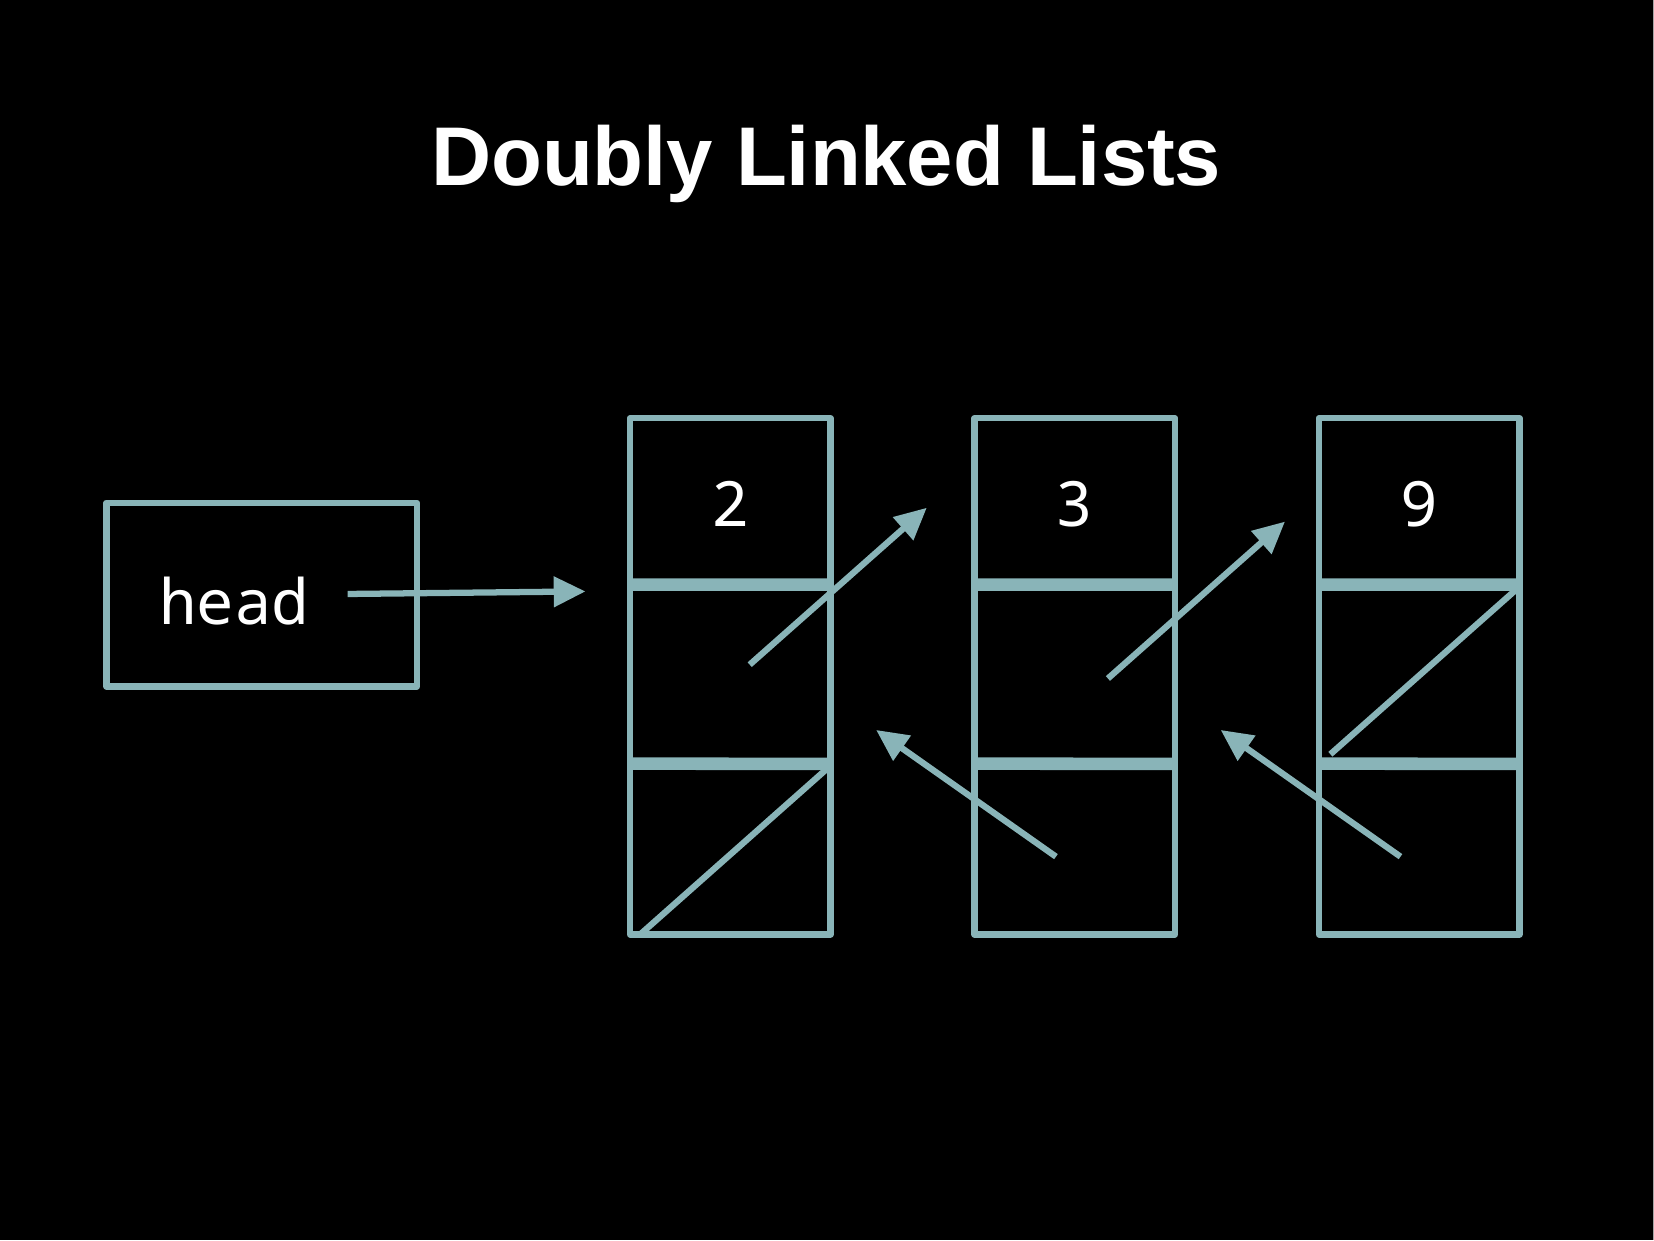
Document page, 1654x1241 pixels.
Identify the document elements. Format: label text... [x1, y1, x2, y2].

text_box Doubly Linked Lists [109, 46, 1545, 278]
text_box head [144, 547, 361, 642]
text_box 9 [1385, 448, 1481, 544]
text_box 3 [1040, 448, 1136, 544]
text_box 2 [696, 448, 792, 544]
